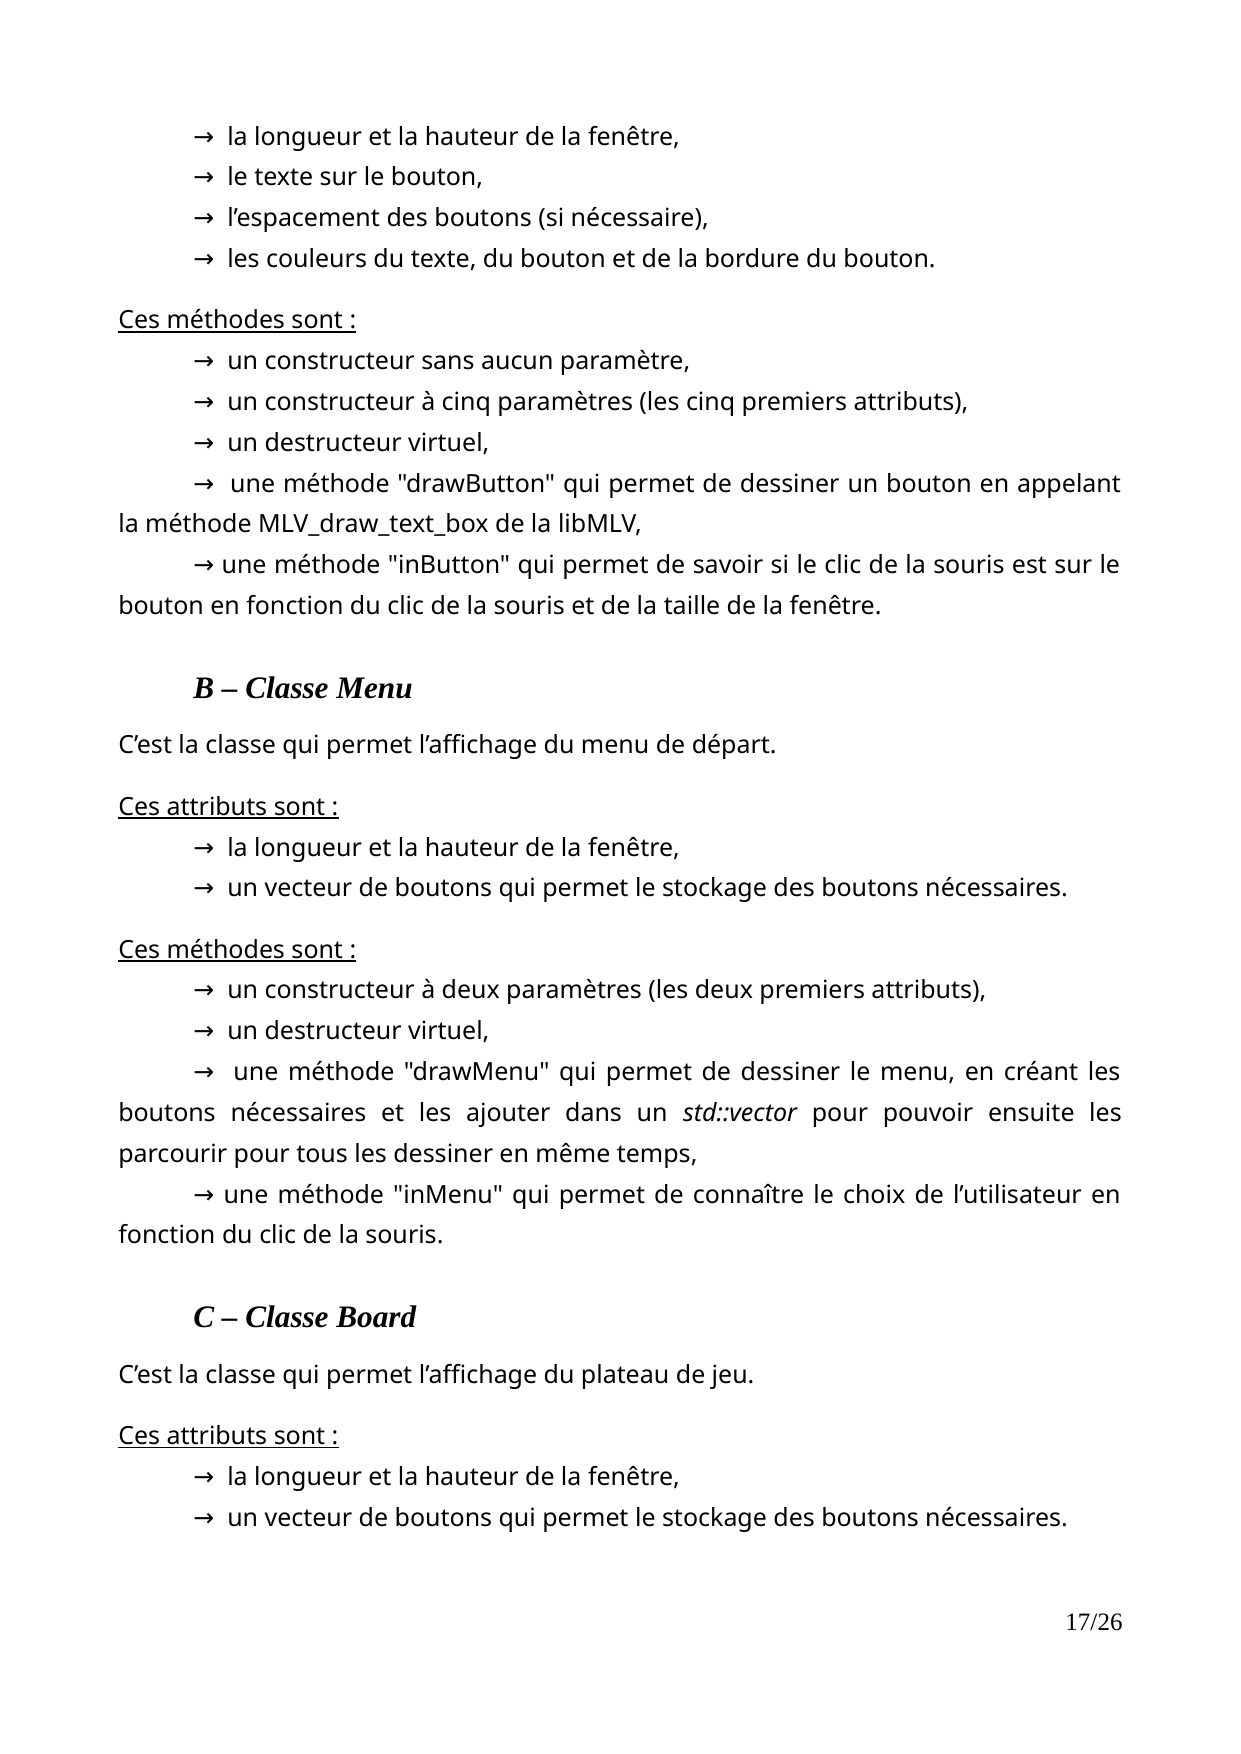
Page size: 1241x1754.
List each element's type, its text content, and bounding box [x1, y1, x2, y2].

text → un destructeur virtuel, [118, 424, 1122, 458]
text → la longueur et la hauteur de la fenêtre, [118, 118, 1122, 152]
text → le texte sur le bouton, [118, 159, 1122, 193]
text Ces attributs sont : [118, 788, 1122, 822]
text → la longueur et la hauteur de la fenêtre, [118, 829, 1122, 863]
text → les couleurs du texte, du bouton et de la bordure du bouton. [118, 241, 1122, 275]
text Ces méthodes sont : [118, 302, 1122, 336]
text → une méthode "inMenu" qui permet de connaître le choix de l’utilisateur en fonction du clic de la souris. [118, 1176, 1122, 1251]
text → un destructeur virtuel, [118, 1013, 1122, 1047]
text → une méthode "inButton" qui permet de savoir si le clic de la souris est sur le bouton en fonction du clic de la souris et de la taille de la fenêtre. [118, 547, 1122, 622]
text B – Classe Menu [118, 669, 1122, 705]
text → la longueur et la hauteur de la fenêtre, [118, 1458, 1122, 1493]
text C – Classe Board [118, 1299, 1122, 1335]
text → un vecteur de boutons qui permet le stockage des boutons nécessaires. [118, 870, 1122, 904]
text → un constructeur à deux paramètres (les deux premiers attributs), [118, 972, 1122, 1006]
text → un vecteur de boutons qui permet le stockage des boutons nécessaires. [118, 1499, 1122, 1533]
text C’est la classe qui permet l’affichage du menu de départ. [118, 727, 1122, 761]
text C’est la classe qui permet l’affichage du plateau de jeu. [118, 1356, 1122, 1391]
text Ces méthodes sont : [118, 931, 1122, 965]
text → un constructeur sans aucun paramètre, [118, 343, 1122, 377]
text → une méthode "drawMenu" qui permet de dessiner le menu, en créant les boutons nécessaires et les ajouter dans un std::vector pour pouvoir ensuite les parcourir pour tous les dessiner en même temps, [118, 1054, 1122, 1169]
text → une méthode "drawButton" qui permet de dessiner un bouton en appelant la méthode MLV_draw_text_box de la libMLV, [118, 465, 1122, 540]
text Ces attributs sont : [118, 1418, 1122, 1452]
text → l’espacement des boutons (si nécessaire), [118, 200, 1122, 234]
text → un constructeur à cinq paramètres (les cinq premiers attributs), [118, 383, 1122, 418]
